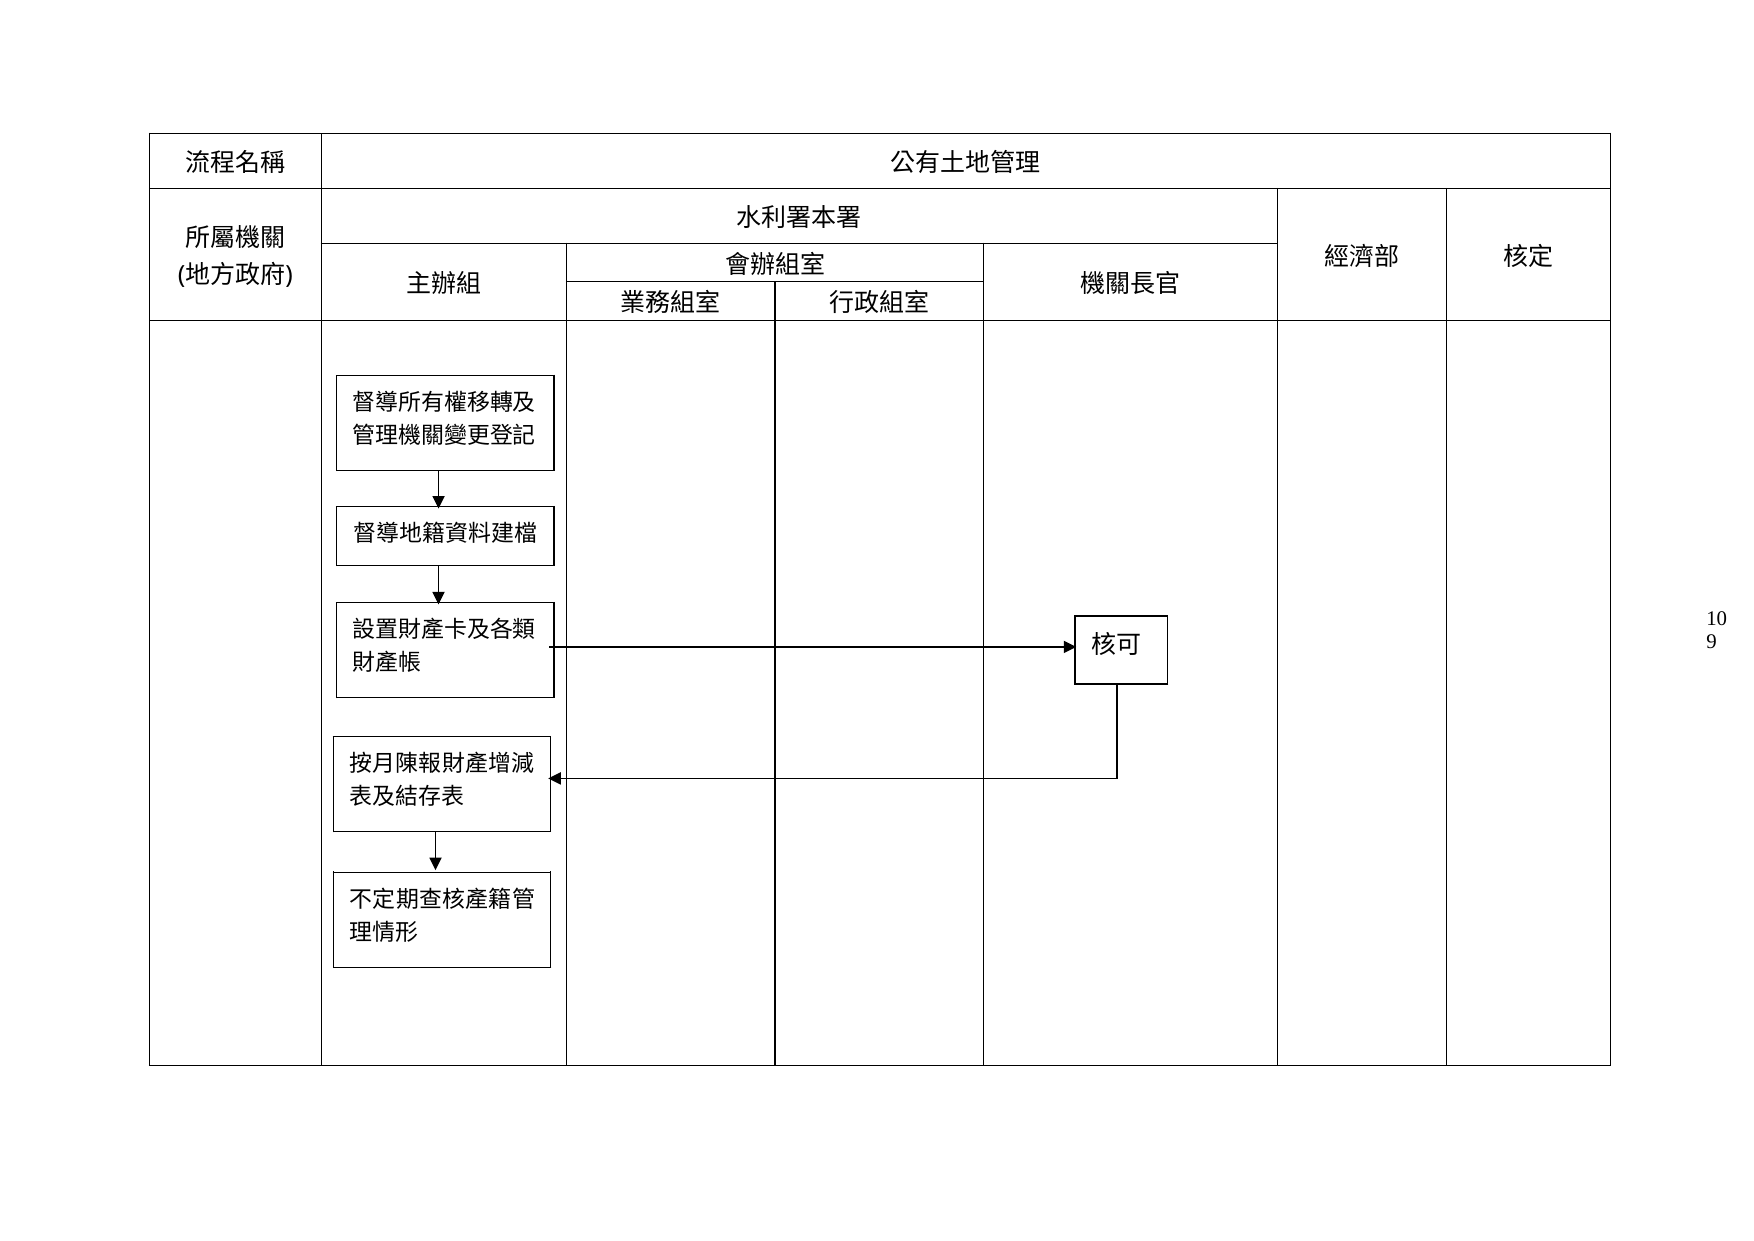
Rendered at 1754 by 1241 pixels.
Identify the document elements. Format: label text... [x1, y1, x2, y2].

table_cell [337, 603, 553, 697]
table_cell 所屬機關 (地方政府) [150, 189, 321, 319]
table_header 流程名稱 [150, 134, 321, 188]
table_header 公有土地管理 [322, 134, 1610, 188]
table_cell [776, 648, 983, 778]
table_cell [150, 321, 321, 1065]
table_cell 主辦組 [322, 244, 566, 319]
table_cell 業務組室 [567, 282, 774, 319]
table_cell [322, 321, 566, 1065]
table_cell 行政組室 [776, 282, 983, 319]
table_cell [776, 779, 983, 1065]
table_cell [567, 779, 774, 1065]
table_cell [334, 737, 550, 831]
table_cell [984, 648, 1116, 778]
table_cell [1076, 617, 1167, 683]
table_cell [1447, 321, 1610, 1065]
table_cell 機關長官 [984, 244, 1277, 319]
table_cell 核定 [1447, 189, 1610, 319]
table_cell [776, 321, 983, 646]
table_cell [337, 507, 553, 565]
table_cell 會辦組室 [567, 244, 983, 281]
table_cell [337, 376, 553, 470]
table_cell [1278, 321, 1446, 1065]
table_cell 經濟部 [1278, 189, 1446, 319]
table_cell 水利署本署 [322, 189, 1277, 242]
table_cell [567, 321, 774, 646]
table_cell [984, 321, 1277, 1065]
table_cell [567, 648, 774, 778]
